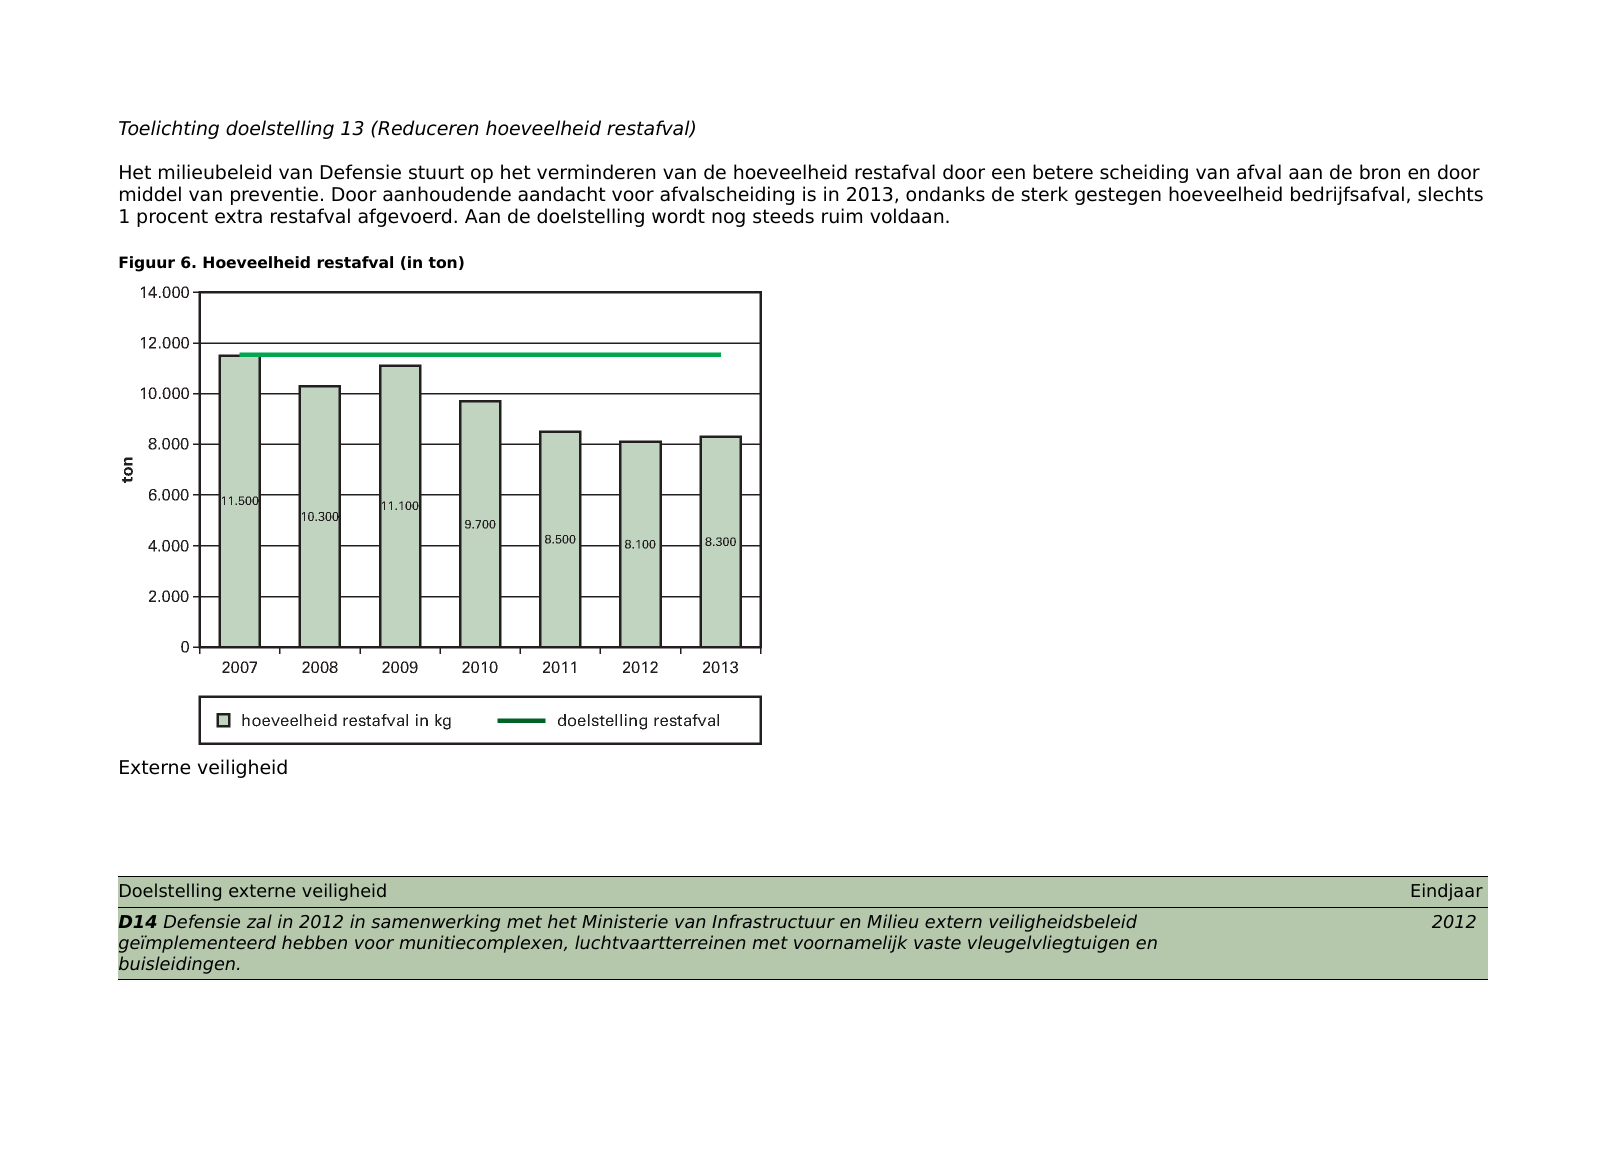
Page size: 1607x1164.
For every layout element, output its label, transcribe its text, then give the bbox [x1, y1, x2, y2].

text Het milieubeleid van Defensie stuurt op het verminderen van de hoeveelheid restafval door een betere scheiding van afval aan de bron en door middel van preventie. Door aanhoudende aandacht voor afvalscheiding is in 2013, ondanks de sterk gestegen hoeveelheid bedrijfsafval, slechts 1 procent extra restafval afgevoerd. Aan de doelstelling wordt nog steeds ruim voldaan. [118, 162, 1488, 228]
subtitle Toelichting doelstelling 13 (Reduceren hoeveelheid restafval) [118, 118, 1488, 140]
picture [118, 284, 762, 745]
text Figuur 6. Hoeveelheid restafval (in ton) [118, 254, 762, 272]
table_header Eindjaar [1214, 877, 1488, 907]
table_cell 2012 [1214, 908, 1488, 979]
table_cell D14 Defensie zal in 2012 in samenwerking met het Ministerie van Infrastructuur en Milieu extern veiligheidsbeleid geïmplementeerd hebben voor munitiecomplexen, luchtvaartterreinen met voornamelijk vaste vleugelvliegtuigen en buisleidingen. [118, 908, 1214, 979]
table_header Doelstelling externe veiligheid [118, 877, 1214, 907]
text Externe veiligheid [118, 757, 762, 778]
